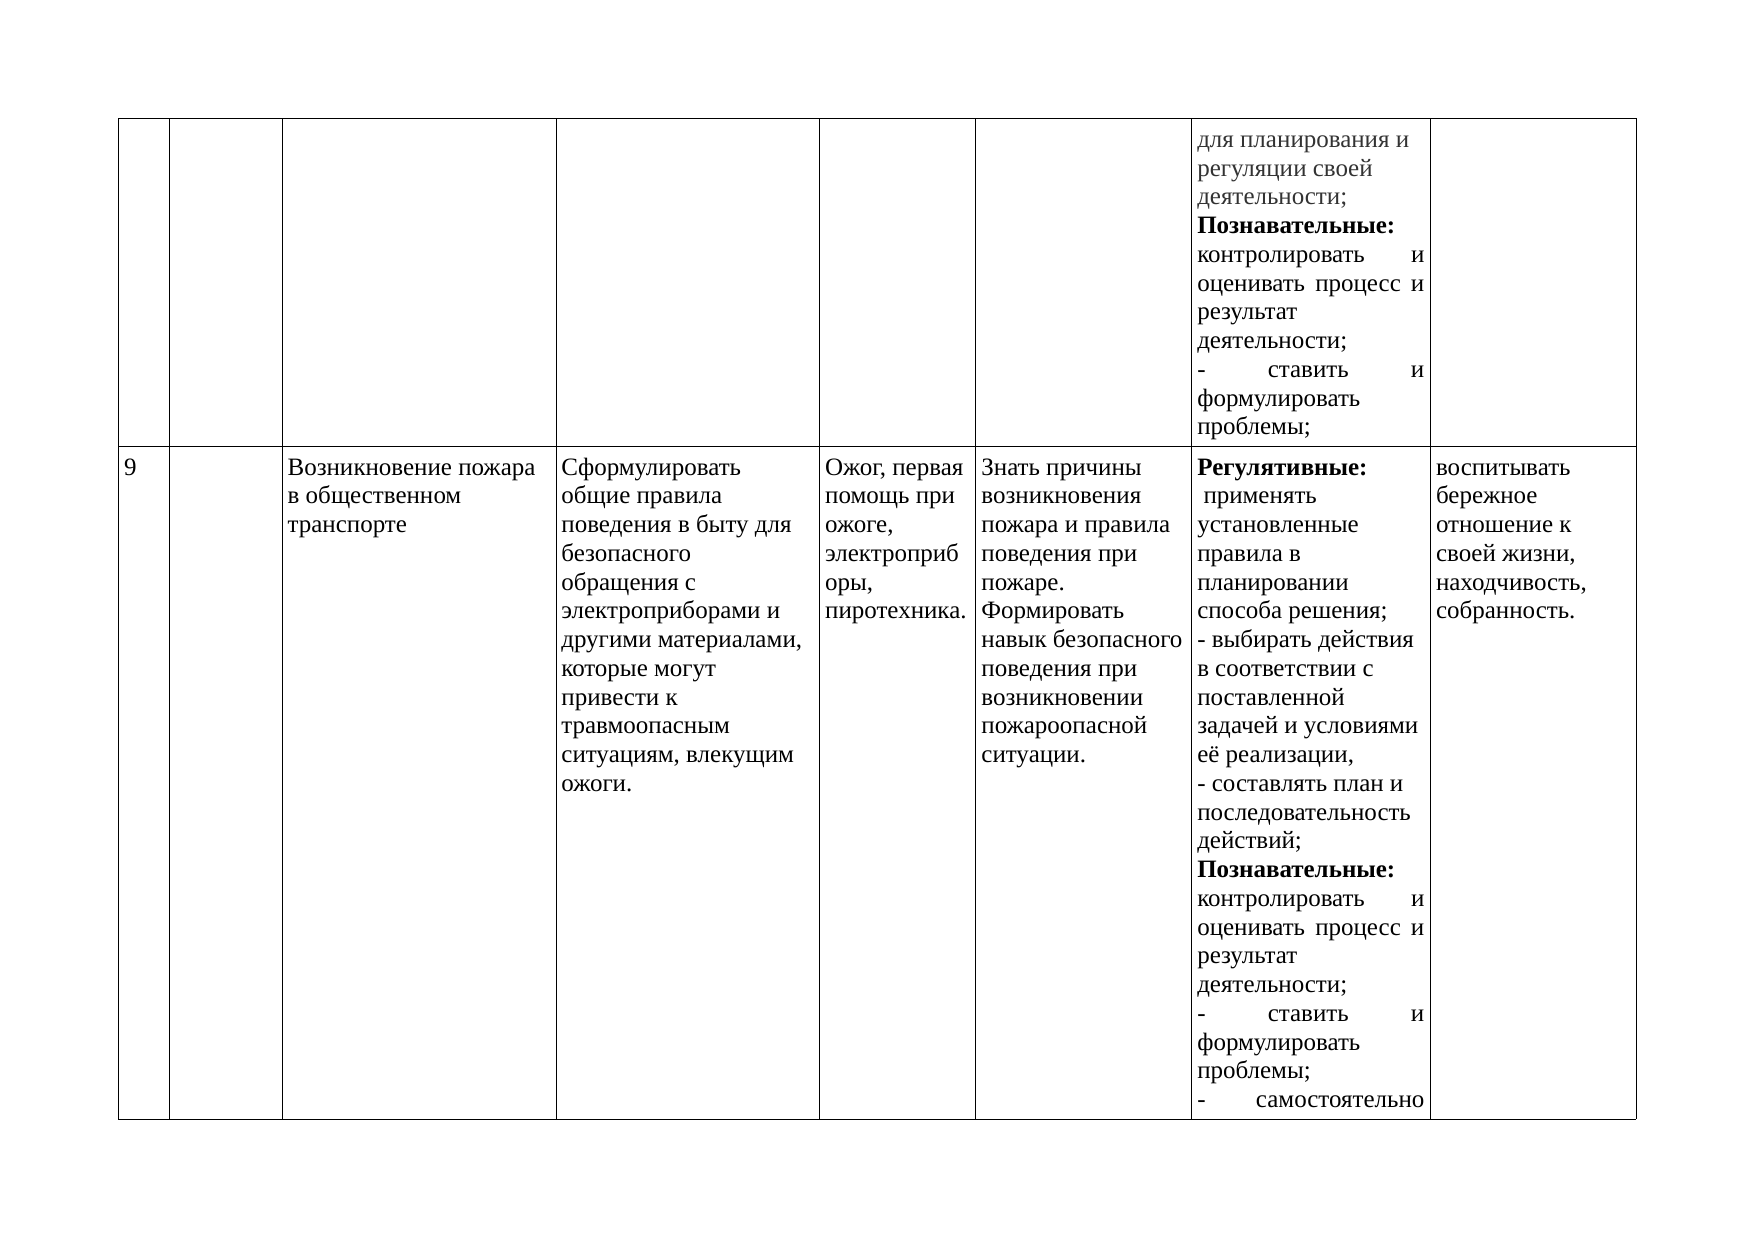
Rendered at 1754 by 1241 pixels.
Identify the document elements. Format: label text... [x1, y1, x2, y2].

table_cell [170, 119, 282, 446]
table_cell 9 [119, 447, 169, 1119]
table_cell [119, 119, 169, 446]
table_cell Сформулировать общие правила поведения в быту для безопасного обращения с электроприборами и другими материалами, которые могут привести к травмоопасным ситуациям, влекущим ожоги. [557, 447, 819, 1119]
table_cell Возникновение пожара в общественном транспорте [283, 447, 556, 1119]
table_cell для планирования и регуляции своей деятельности; Познавательные: контролировать и оценивать процесс и результат деятельности; - ставить и формулировать проблемы; [1192, 119, 1430, 446]
table_cell [283, 119, 556, 446]
table_cell Регулятивные: применять установленные правила в планировании способа решения; - выбирать действия в соответствии с поставленной задачей и условиями её реализации, - составлять план и последовательность действий; Познавательные: контролировать и оценивать процесс и результат деятельности; - ставить и формулировать проблемы; - самостоятельно [1192, 447, 1430, 1119]
table_cell [557, 119, 819, 446]
table_cell Знать причины возникновения пожара и правила поведения при пожаре. Формировать навык безопасного поведения при возникновении пожароопасной ситуации. [976, 447, 1191, 1119]
table_cell воспитывать бережное отношение к своей жизни, находчивость, собранность. [1431, 447, 1636, 1119]
table_cell [1431, 119, 1636, 446]
table_cell [170, 447, 282, 1119]
table_cell [976, 119, 1191, 446]
table_cell Ожог, первая помощь при ожоге, электроприборы, пиротехника. [820, 447, 975, 1119]
table_cell [820, 119, 975, 446]
